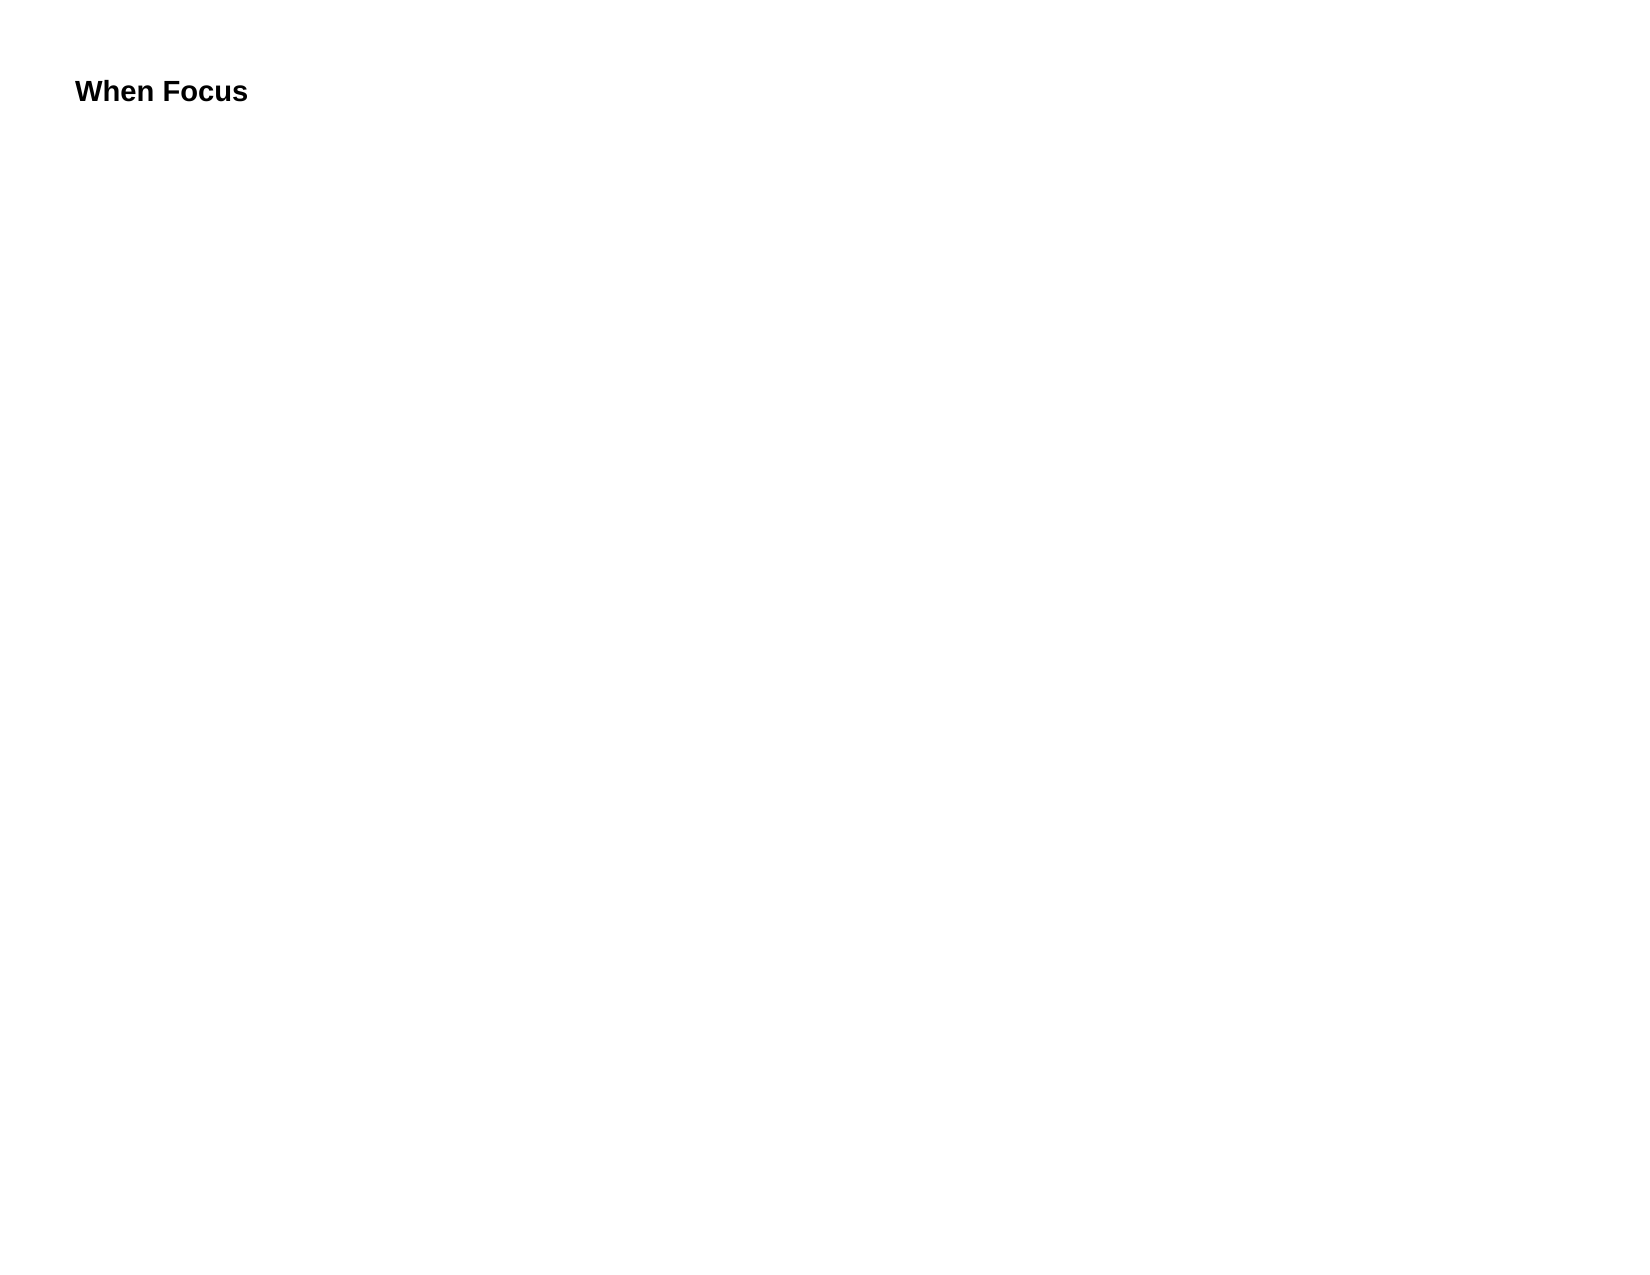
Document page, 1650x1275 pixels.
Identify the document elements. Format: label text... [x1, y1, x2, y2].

subtitle When Focus [75, 75, 1312, 108]
